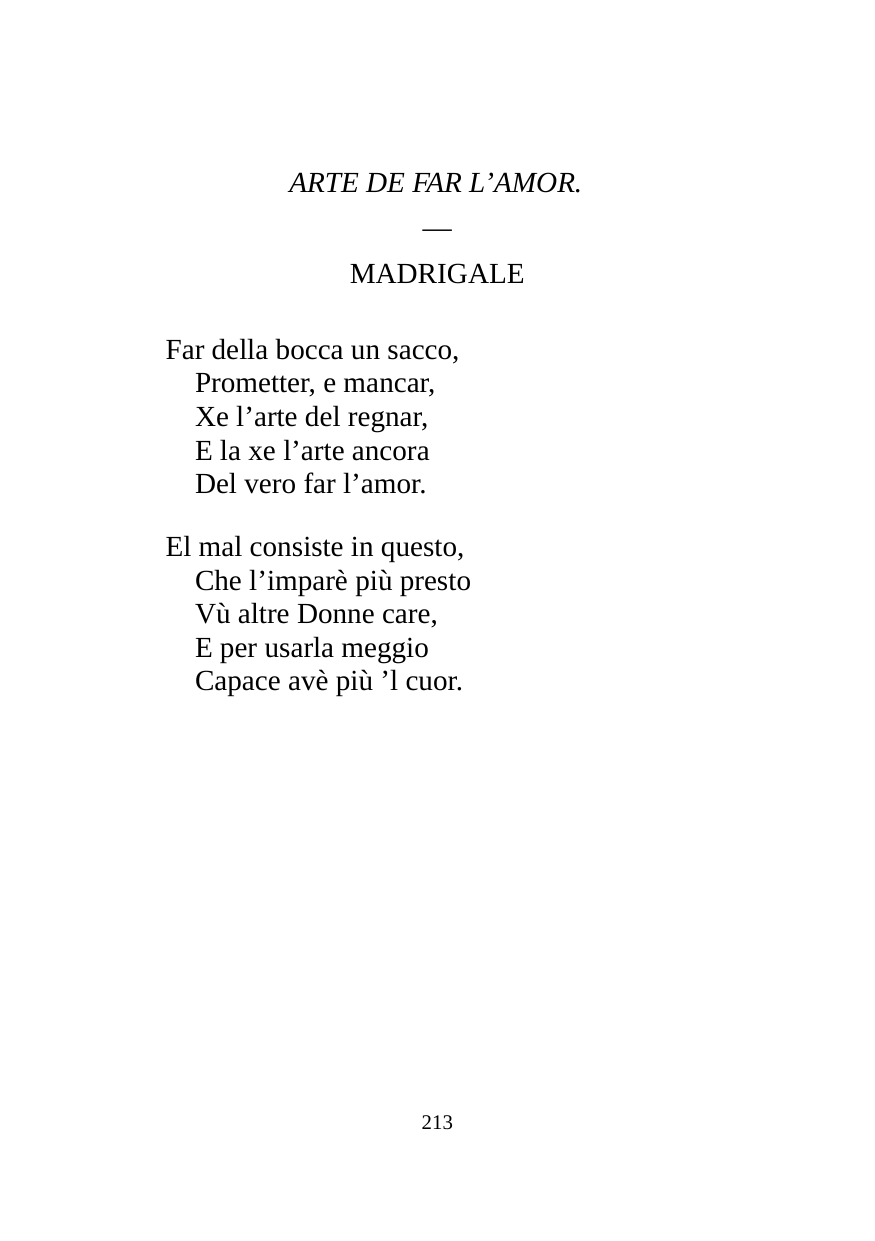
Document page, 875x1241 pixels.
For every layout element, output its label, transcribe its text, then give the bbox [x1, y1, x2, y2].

text MADRIGALE [106, 257, 768, 290]
text El mal consiste in questo, Che l’imparè più presto Vù altre Donne care, E per usarla meggio Capace avè più ’l cuor. [165, 529, 768, 697]
subtitle ARTE DE FAR L’AMOR. [106, 165, 768, 199]
text Far della bocca un sacco, Prometter, e mancar, Xe l’arte del regnar, E la xe l’arte ancora Del vero far l’amor. [165, 332, 768, 500]
text — [106, 211, 768, 244]
